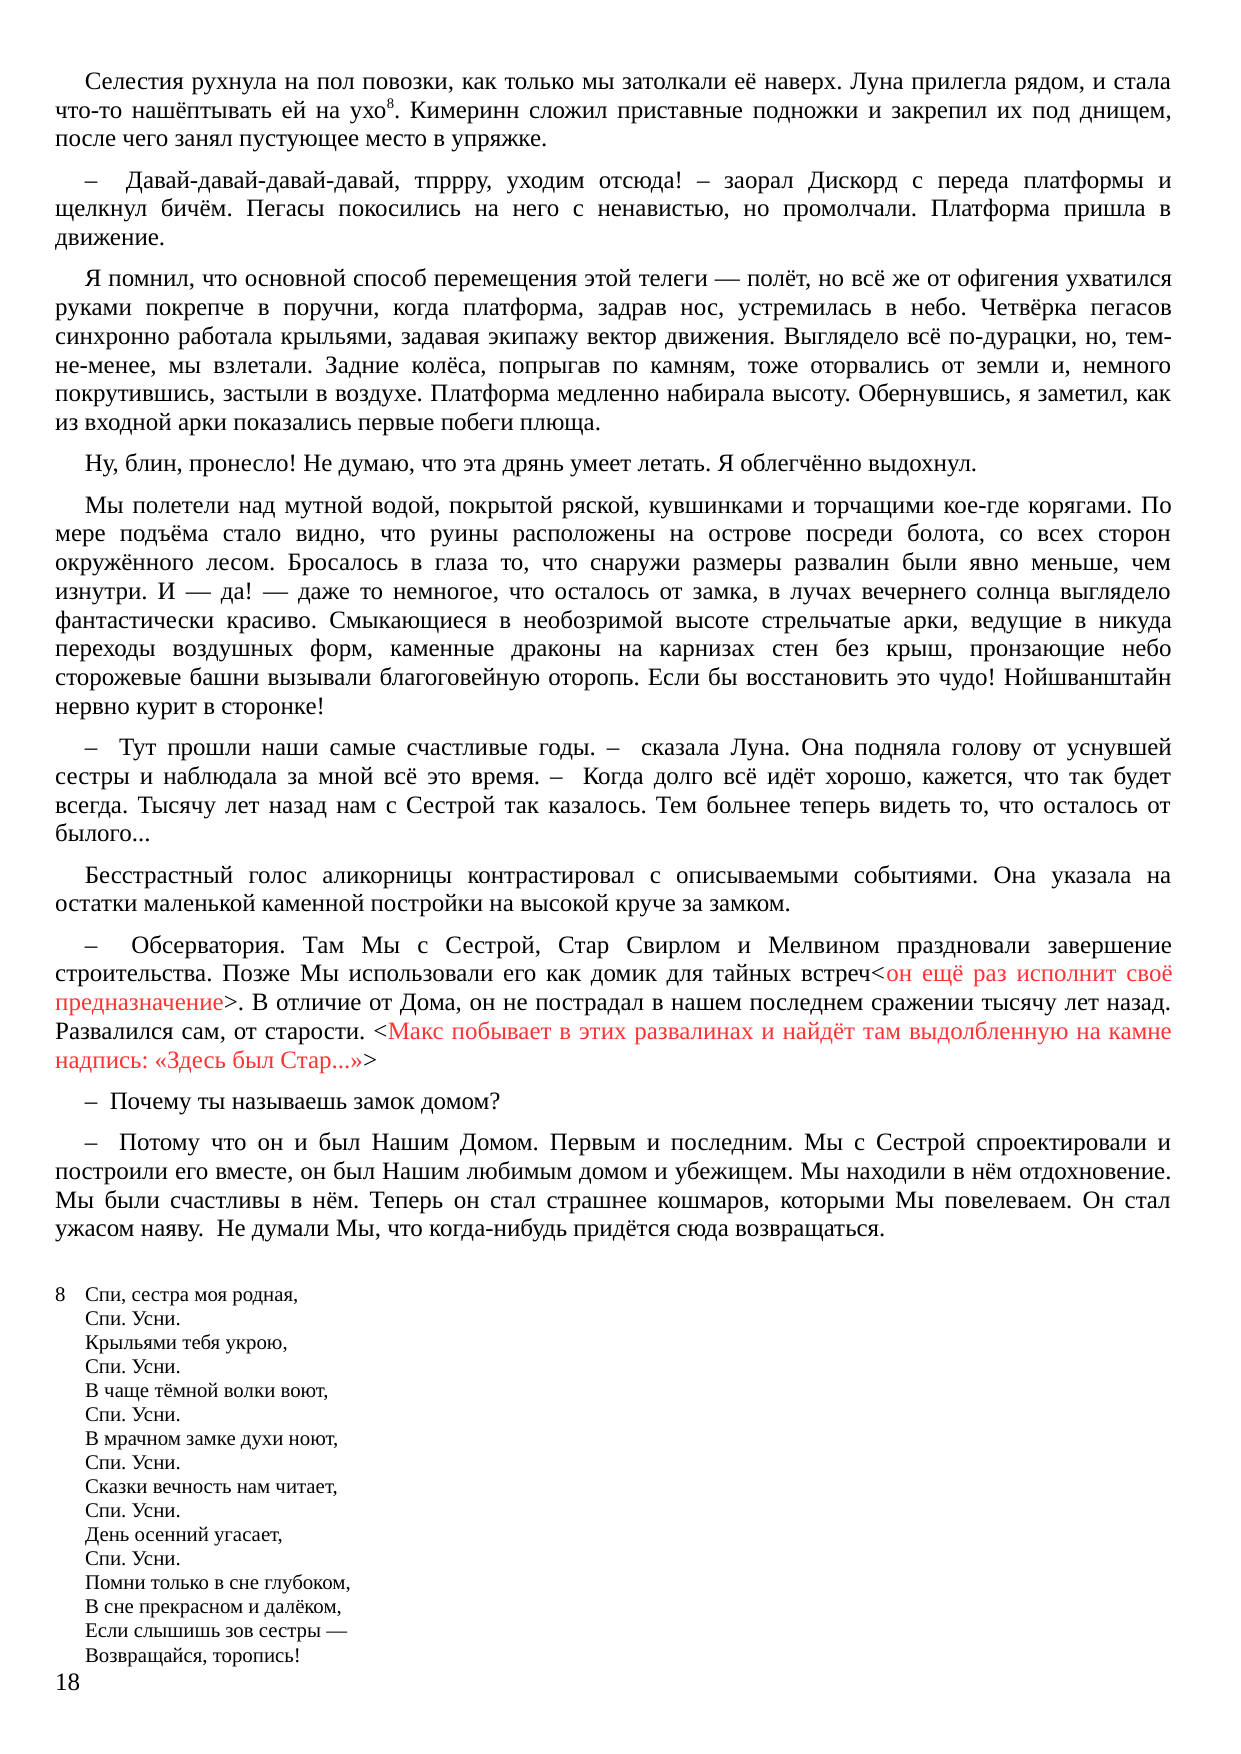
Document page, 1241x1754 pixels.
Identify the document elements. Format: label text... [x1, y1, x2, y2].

text Бесстрастный голос аликорницы контрастировал с описываемыми событиями. Она указала на остатки маленькой каменной постройки на высокой круче за замком. [55, 860, 1173, 917]
text Ну, блин, пронесло! Не думаю, что эта дрянь умеет летать. Я облегчённо выдохнул. [55, 448, 1173, 477]
text В сне прекрасном и далёком, Если слышишь зов сестры — Возвращайся, торопись! [55, 1594, 1173, 1667]
text – Давай-давай-давай-давай, тпррру, уходим отсюда! – заорал Дискорд с переда платформы и щелкнул бичём. Пегасы покосились на него с ненавистью, но промолчали. Платформа пришла в движение. [55, 165, 1173, 251]
text Сказки вечность нам читает, Спи. Усни. День осенний угасает, Спи. Усни. Помни только в сне глубоком, [55, 1474, 1173, 1594]
text Спи, сестра моя родная, Спи. Усни. Крыльями тебя укрою, Спи. Усни. [55, 1282, 1173, 1378]
text Мы полетели над мутной водой, покрытой ряской, кувшинками и торчащими кое-где корягами. По мере подъёма стало видно, что руины расположены на острове посреди болота, со всех сторон окружённого лесом. Бросалось в глаза то, что снаружи размеры развалин были явно меньше, чем изнутри. И — да! — даже то немногое, что осталось от замка, в лучах вечернего солнца выглядело фантастически красиво. Смыкающиеся в необозримой высоте стрельчатые арки, ведущие в никуда переходы воздушных форм, каменные драконы на карнизах стен без крыш, пронзающие небо сторожевые башни вызывали благоговейную оторопь. Если бы восстановить это чудо! Нойшванштайн нервно курит в сторонке! [55, 490, 1173, 720]
text В мрачном замке духи ноют, Спи. Усни. [55, 1426, 1173, 1474]
text В чаще тёмной волки воют, Спи. Усни. [55, 1378, 1173, 1426]
text – Почему ты называешь замок домом? [55, 1086, 1173, 1115]
text – Потому что он и был Нашим Домом. Первым и последним. Мы с Сестрой спроектировали и построили его вместе, он был Нашим любимым домом и убежищем. Мы находили в нём отдохновение. Мы были счастливы в нём. Теперь он стал страшнее кошмаров, которыми Мы повелеваем. Он стал ужасом наяву. Не думали Мы, что когда-нибудь придётся сюда возвращаться. [55, 1127, 1173, 1242]
text Я помнил, что основной способ перемещения этой телеги — полёт, но всё же от офигения ухватился руками покрепче в поручни, когда платформа, задрав нос, устремилась в небо. Четвёрка пегасов синхронно работала крыльями, задавая экипажу вектор движения. Выглядело всё по-дурацки, но, тем-не-менее, мы взлетали. Задние колёса, попрыгав по камням, тоже оторвались от земли и, немного покрутившись, застыли в воздухе. Платформа медленно набирала высоту. Обернувшись, я заметил, как из входной арки показались первые побеги плюща. [55, 263, 1173, 436]
text – Обсерватория. Там Мы с Сестрой, Стар Свирлом и Мелвином праздновали завершение строительства. Позже Мы использовали его как домик для тайных встреч<он ещё раз исполнит своё предназначение>. В отличие от Дома, он не пострадал в нашем последнем сражении тысячу лет назад. Развалился сам, от старости. <Макс побывает в этих развалинах и найдёт там выдолбленную на камне надпись: «Здесь был Стар...»> [55, 930, 1173, 1073]
text Селестия рухнула на пол повозки, как только мы затолкали её наверх. Луна прилегла рядом, и стала что-то нашёптывать ей на ухо. Кимеринн сложил приставные подножки и закрепил их под днищем, после чего занял пустующее место в упряжке. [55, 66, 1173, 152]
text – Тут прошли наши самые счастливые годы. – сказала Луна. Она подняла голову от уснувшей сестры и наблюдала за мной всё это время. – Когда долго всё идёт хорошо, кажется, что так будет всегда. Тысячу лет назад нам с Сестрой так казалось. Тем больнее теперь видеть то, что осталось от былого... [55, 732, 1173, 847]
